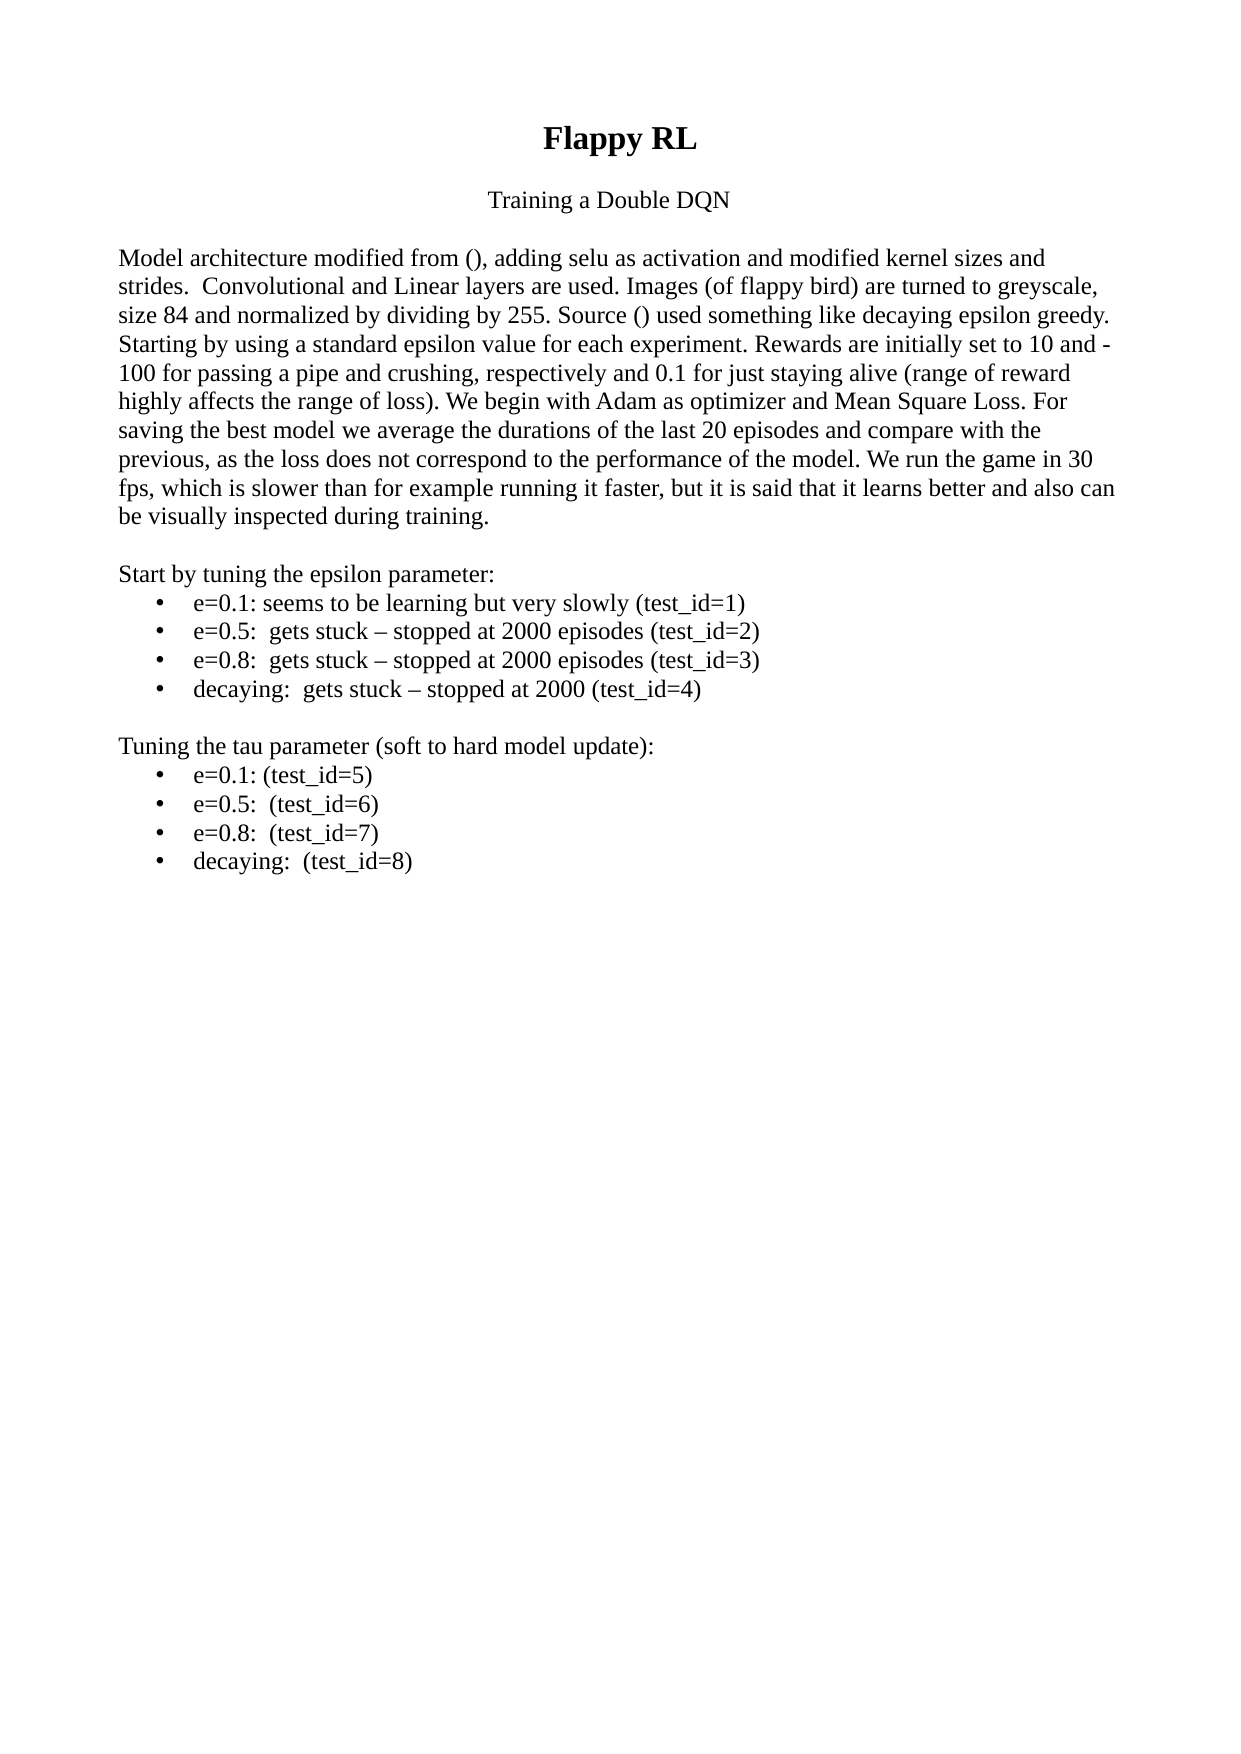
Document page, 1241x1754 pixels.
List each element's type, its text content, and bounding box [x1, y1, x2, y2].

text Flappy RL [118, 118, 1122, 156]
list e=0.8: (test_id=7) [156, 818, 1122, 846]
list e=0.1: (test_id=5) [156, 760, 1122, 789]
list e=0.8: gets stuck – stopped at 2000 episodes (test_id=3) [156, 645, 1122, 674]
text Start by tuning the epsilon parameter: [118, 559, 1122, 588]
list decaying: (test_id=8) [156, 846, 1122, 875]
text Tuning the tau parameter (soft to hard model update): [118, 731, 1122, 760]
text Training a Double DQN [118, 185, 1122, 214]
list e=0.5: gets stuck – stopped at 2000 episodes (test_id=2) [156, 616, 1122, 645]
list e=0.5: (test_id=6) [156, 789, 1122, 818]
text Model architecture modified from (), adding selu as activation and modified kernel sizes and strides. Convolutional and Linear layers are used. Images (of flappy bird) are turned to greyscale, size 84 and normalized by dividing by 255. Source () used something like decaying epsilon greedy. Starting by using a standard epsilon value for each experiment. Rewards are initially set to 10 and -100 for passing a pipe and crushing, respectively and 0.1 for just staying alive (range of reward highly affects the range of loss). We begin with Adam as optimizer and Mean Square Loss. For saving the best model we average the durations of the last 20 episodes and compare with the previous, as the loss does not correspond to the performance of the model. We run the game in 30 fps, which is slower than for example running it faster, but it is said that it learns better and also can be visually inspected during training. [118, 243, 1122, 530]
list decaying: gets stuck – stopped at 2000 (test_id=4) [156, 674, 1122, 703]
list e=0.1: seems to be learning but very slowly (test_id=1) [156, 588, 1122, 616]
